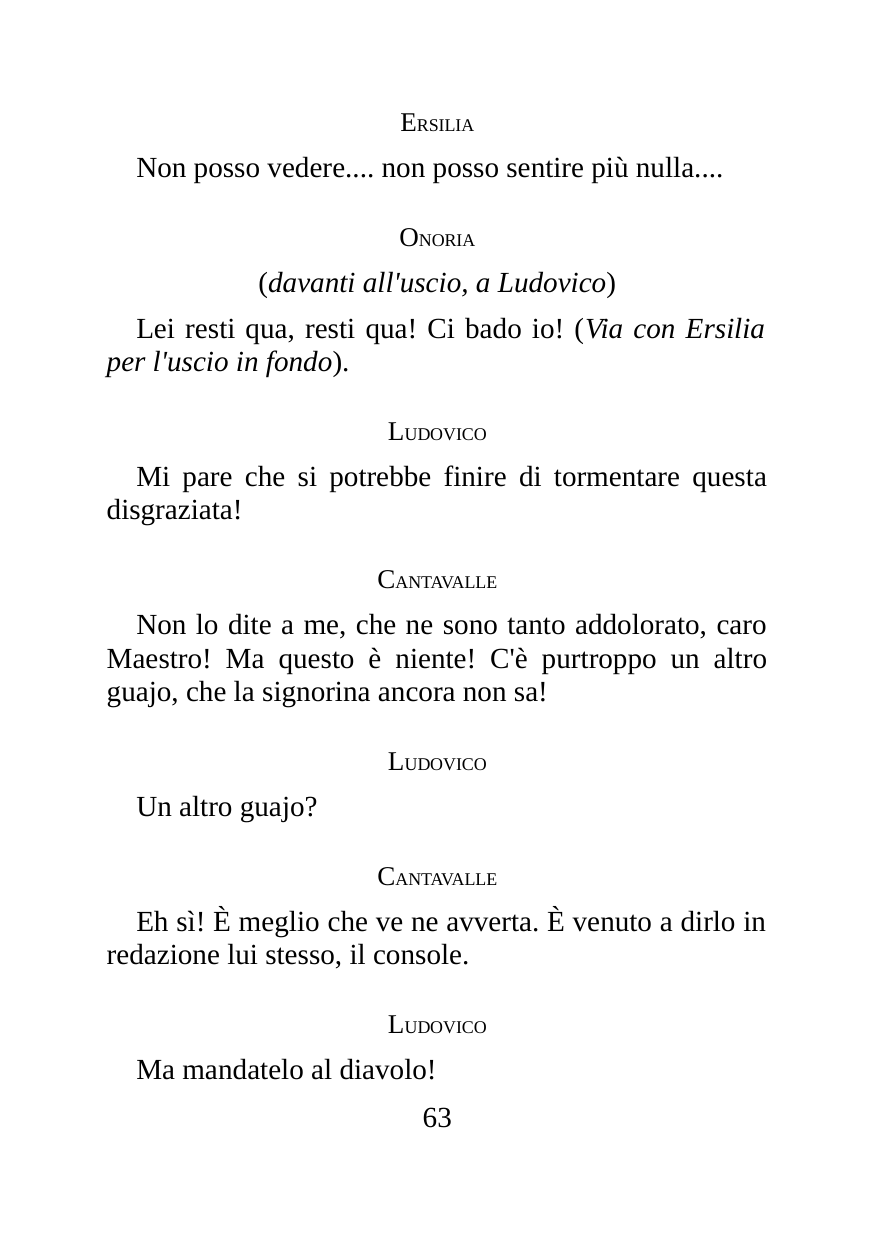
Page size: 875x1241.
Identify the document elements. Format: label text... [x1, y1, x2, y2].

text Ludovico [106, 1008, 768, 1039]
text (davanti all'uscio, a Ludovico) [106, 265, 768, 298]
text Ludovico [106, 415, 768, 446]
text Ersilia [106, 106, 768, 137]
text Cantavalle [106, 563, 768, 595]
text Eh sì! È meglio che ve ne avverta. È venuto a dirlo in redazione lui stesso, il console. [106, 904, 768, 971]
text Mi pare che si potrebbe finire di tormentare questa disgraziata! [106, 459, 768, 526]
text Non posso vedere.... non posso sentire più nulla.... [106, 150, 768, 183]
text Cantavalle [106, 860, 768, 891]
text Ludovico [106, 745, 768, 776]
text Ma mandatelo al diavolo! [106, 1052, 768, 1085]
text Onoria [106, 221, 768, 252]
text Un altro guajo? [106, 789, 768, 822]
text Lei resti qua, resti qua! Ci bado io! (Via con Ersilia per l'uscio in fondo). [106, 311, 768, 378]
text Non lo dite a me, che ne sono tanto addolorato, caro Maestro! Ma questo è niente! C'è purtroppo un altro guajo, che la signorina ancora non sa! [106, 607, 768, 708]
